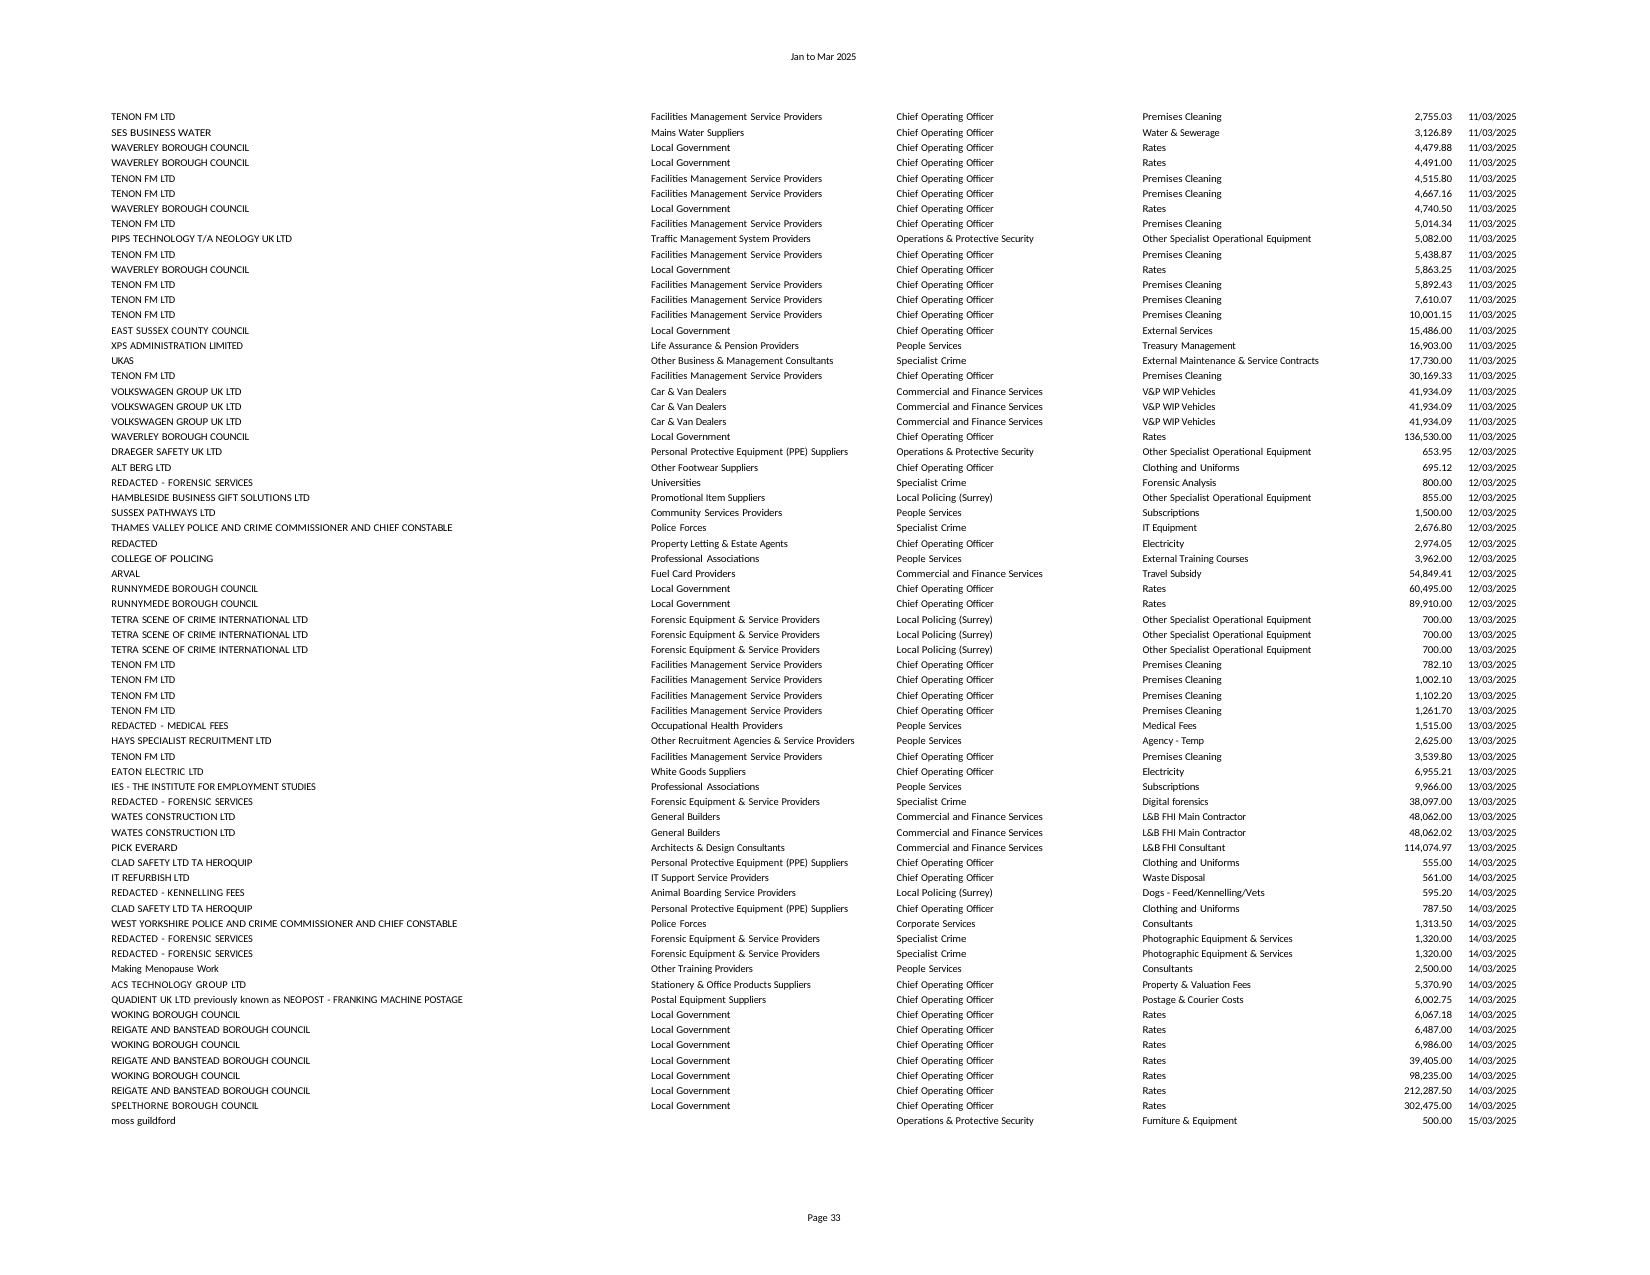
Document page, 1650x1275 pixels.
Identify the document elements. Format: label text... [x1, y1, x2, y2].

table_cell 11/03/2025 [1457, 171, 1526, 186]
table_cell Chief Operating Officer [894, 369, 1139, 384]
table_cell 13/03/2025 [1457, 840, 1526, 856]
table_cell 41,934.09 [1385, 415, 1457, 430]
table_cell People Services [894, 339, 1139, 354]
table_cell WOKING BOROUGH COUNCIL [108, 1008, 648, 1023]
table_cell Forensic Analysis [1140, 475, 1385, 491]
table_cell Postage & Courier Costs [1140, 993, 1385, 1008]
table_cell TENON FM LTD [108, 217, 648, 232]
table_cell 3,126.89 [1385, 126, 1457, 141]
table_cell 11/03/2025 [1457, 186, 1526, 202]
table_cell 38,097.00 [1385, 795, 1457, 810]
table_cell Dogs - Feed/Kennelling/Vets [1140, 886, 1385, 901]
table_cell TENON FM LTD [108, 658, 648, 673]
table_cell Chief Operating Officer [894, 597, 1139, 612]
table_cell Commercial and Finance Services [894, 810, 1139, 825]
table_cell Making Menopause Work [108, 962, 648, 977]
table_cell Facilities Management Service Providers [648, 704, 894, 719]
table_cell Forensic Equipment & Service Providers [648, 612, 894, 627]
table_cell TENON FM LTD [108, 704, 648, 719]
table_cell 14/03/2025 [1457, 901, 1526, 916]
table_cell Chief Operating Officer [894, 536, 1139, 551]
table_cell 12/03/2025 [1457, 582, 1526, 597]
table_cell 14/03/2025 [1457, 1008, 1526, 1023]
table_cell Police Forces [648, 521, 894, 536]
table_cell 14/03/2025 [1457, 1069, 1526, 1084]
table_cell Other Specialist Operational Equipment [1140, 627, 1385, 643]
table_cell 13/03/2025 [1457, 780, 1526, 795]
table_cell PIPS TECHNOLOGY T/A NEOLOGY UK LTD [108, 232, 648, 247]
table_cell TETRA SCENE OF CRIME INTERNATIONAL LTD [108, 627, 648, 643]
table_cell Facilities Management Service Providers [648, 673, 894, 688]
table_cell REDACTED - FORENSIC SERVICES [108, 932, 648, 947]
table_cell External Services [1140, 323, 1385, 338]
table_cell Local Policing (Surrey) [894, 886, 1139, 901]
table_cell REDACTED - FORENSIC SERVICES [108, 795, 648, 810]
table_cell Agency - Temp [1140, 734, 1385, 749]
table_cell 11/03/2025 [1457, 323, 1526, 338]
table_cell Occupational Health Providers [648, 719, 894, 734]
table_cell Local Government [648, 430, 894, 445]
table_cell 48,062.00 [1385, 810, 1457, 825]
table_cell Local Government [648, 1084, 894, 1099]
table_cell Facilities Management Service Providers [648, 186, 894, 202]
table_cell Local Government [648, 1008, 894, 1023]
table_cell Local Government [648, 262, 894, 278]
table_cell Chief Operating Officer [894, 171, 1139, 186]
table_cell 700.00 [1385, 612, 1457, 627]
table_cell People Services [894, 506, 1139, 521]
table_cell Forensic Equipment & Service Providers [648, 947, 894, 962]
table_cell Local Policing (Surrey) [894, 627, 1139, 643]
table_cell Premises Cleaning [1140, 278, 1385, 293]
table_cell 11/03/2025 [1457, 247, 1526, 262]
table_cell 12/03/2025 [1457, 460, 1526, 475]
table_cell 500.00 [1385, 1114, 1457, 1128]
table_cell Other Specialist Operational Equipment [1140, 232, 1385, 247]
table_cell Chief Operating Officer [894, 658, 1139, 673]
table_cell 11/03/2025 [1457, 232, 1526, 247]
table_cell 12/03/2025 [1457, 521, 1526, 536]
table_cell 700.00 [1385, 627, 1457, 643]
table_cell ACS TECHNOLOGY GROUP LTD [108, 977, 648, 992]
table_cell 16,903.00 [1385, 339, 1457, 354]
table_cell Other Specialist Operational Equipment [1140, 612, 1385, 627]
table_cell Chief Operating Officer [894, 871, 1139, 886]
table_cell 13/03/2025 [1457, 734, 1526, 749]
table_cell 11/03/2025 [1457, 217, 1526, 232]
table_cell Forensic Equipment & Service Providers [648, 643, 894, 658]
table_cell 2,676.80 [1385, 521, 1457, 536]
table_cell 12/03/2025 [1457, 475, 1526, 491]
table_cell Chief Operating Officer [894, 764, 1139, 779]
table_cell V&P WIP Vehicles [1140, 415, 1385, 430]
table_cell Operations & Protective Security [894, 1114, 1139, 1128]
table_cell 48,062.02 [1385, 825, 1457, 840]
table_cell QUADIENT UK LTD previously known as NEOPOST - FRANKING MACHINE POSTAGE [108, 993, 648, 1008]
table_cell 6,487.00 [1385, 1023, 1457, 1038]
table_cell REIGATE AND BANSTEAD BOROUGH COUNCIL [108, 1084, 648, 1099]
table_cell TENON FM LTD [108, 308, 648, 323]
table_cell TENON FM LTD [108, 293, 648, 308]
table_cell SUSSEX PATHWAYS LTD [108, 506, 648, 521]
table_cell 60,495.00 [1385, 582, 1457, 597]
table_cell IT Support Service Providers [648, 871, 894, 886]
table_cell Chief Operating Officer [894, 278, 1139, 293]
table_cell 14/03/2025 [1457, 993, 1526, 1008]
table_cell Premises Cleaning [1140, 217, 1385, 232]
table_cell Specialist Crime [894, 521, 1139, 536]
table_cell Photographic Equipment & Services [1140, 947, 1385, 962]
table_cell Furniture & Equipment [1140, 1114, 1385, 1128]
table_cell White Goods Suppliers [648, 764, 894, 779]
table_cell Photographic Equipment & Services [1140, 932, 1385, 947]
table_cell L&B FHI Main Contractor [1140, 825, 1385, 840]
table_cell Rates [1140, 141, 1385, 156]
table_cell 3,962.00 [1385, 551, 1457, 567]
table_cell 12/03/2025 [1457, 536, 1526, 551]
table_cell VOLKSWAGEN GROUP UK LTD [108, 399, 648, 414]
table_cell 1,515.00 [1385, 719, 1457, 734]
table_cell 1,320.00 [1385, 947, 1457, 962]
table_cell TETRA SCENE OF CRIME INTERNATIONAL LTD [108, 643, 648, 658]
table_cell 14/03/2025 [1457, 1053, 1526, 1068]
table_cell Premises Cleaning [1140, 308, 1385, 323]
table_cell 11/03/2025 [1457, 156, 1526, 171]
table_cell Fuel Card Providers [648, 567, 894, 582]
table_cell Chief Operating Officer [894, 217, 1139, 232]
table_cell 98,235.00 [1385, 1069, 1457, 1084]
table_cell Waste Disposal [1140, 871, 1385, 886]
table_cell WEST YORKSHIRE POLICE AND CRIME COMMISSIONER AND CHIEF CONSTABLE [108, 916, 648, 932]
table_cell Other Specialist Operational Equipment [1140, 491, 1385, 506]
table_cell Chief Operating Officer [894, 1084, 1139, 1099]
table_cell 30,169.33 [1385, 369, 1457, 384]
table_cell Premises Cleaning [1140, 186, 1385, 202]
table_cell Rates [1140, 156, 1385, 171]
table_cell Local Policing (Surrey) [894, 643, 1139, 658]
table_cell 13/03/2025 [1457, 658, 1526, 673]
table_cell 5,438.87 [1385, 247, 1457, 262]
table_cell 13/03/2025 [1457, 719, 1526, 734]
table_cell Clothing and Uniforms [1140, 460, 1385, 475]
table_cell 114,074.97 [1385, 840, 1457, 856]
table_cell 11/03/2025 [1457, 278, 1526, 293]
table_cell Commercial and Finance Services [894, 415, 1139, 430]
table_cell 14/03/2025 [1457, 856, 1526, 871]
table_cell Clothing and Uniforms [1140, 901, 1385, 916]
table_cell Car & Van Dealers [648, 399, 894, 414]
table_cell IT Equipment [1140, 521, 1385, 536]
table_cell 11/03/2025 [1457, 430, 1526, 445]
table_cell Promotional Item Suppliers [648, 491, 894, 506]
table_cell Premises Cleaning [1140, 688, 1385, 703]
table_cell SPELTHORNE BOROUGH COUNCIL [108, 1099, 648, 1114]
table_cell RUNNYMEDE BOROUGH COUNCIL [108, 582, 648, 597]
table_cell Facilities Management Service Providers [648, 293, 894, 308]
table_cell 4,479.88 [1385, 141, 1457, 156]
table_cell Facilities Management Service Providers [648, 749, 894, 764]
table_cell Stationery & Office Products Suppliers [648, 977, 894, 992]
table_cell Water & Sewerage [1140, 126, 1385, 141]
table_cell Chief Operating Officer [894, 262, 1139, 278]
table_cell Chief Operating Officer [894, 1069, 1139, 1084]
table_cell HAMBLESIDE BUSINESS GIFT SOLUTIONS LTD [108, 491, 648, 506]
table_cell Car & Van Dealers [648, 384, 894, 399]
table_cell 13/03/2025 [1457, 688, 1526, 703]
table_cell Specialist Crime [894, 354, 1139, 369]
table_cell Electricity [1140, 536, 1385, 551]
table_cell 14/03/2025 [1457, 871, 1526, 886]
table_cell Forensic Equipment & Service Providers [648, 627, 894, 643]
table_cell CLAD SAFETY LTD TA HEROQUIP [108, 901, 648, 916]
table_cell 10,001.15 [1385, 308, 1457, 323]
table_cell WATES CONSTRUCTION LTD [108, 810, 648, 825]
table_cell Car & Van Dealers [648, 415, 894, 430]
table_cell TENON FM LTD [108, 369, 648, 384]
table_cell Local Government [648, 582, 894, 597]
table_cell Forensic Equipment & Service Providers [648, 932, 894, 947]
table_cell Corporate Services [894, 916, 1139, 932]
table_cell Operations & Protective Security [894, 232, 1139, 247]
table_cell 13/03/2025 [1457, 612, 1526, 627]
table_cell Police Forces [648, 916, 894, 932]
table_cell Premises Cleaning [1140, 293, 1385, 308]
table_cell 11/03/2025 [1457, 308, 1526, 323]
table_cell Chief Operating Officer [894, 688, 1139, 703]
table_cell Chief Operating Officer [894, 202, 1139, 217]
table_cell Other Training Providers [648, 962, 894, 977]
table_cell Professional Associations [648, 551, 894, 567]
table_cell IT REFURBISH LTD [108, 871, 648, 886]
table_cell 13/03/2025 [1457, 764, 1526, 779]
table_cell Rates [1140, 262, 1385, 278]
table_cell Local Policing (Surrey) [894, 612, 1139, 627]
table_cell Professional Associations [648, 780, 894, 795]
table_cell Facilities Management Service Providers [648, 308, 894, 323]
table_cell 14/03/2025 [1457, 977, 1526, 992]
table_cell 2,500.00 [1385, 962, 1457, 977]
table_cell Specialist Crime [894, 947, 1139, 962]
table_cell 11/03/2025 [1457, 141, 1526, 156]
table_cell 12/03/2025 [1457, 567, 1526, 582]
table_cell Local Government [648, 202, 894, 217]
table_cell 1,261.70 [1385, 704, 1457, 719]
table_cell TENON FM LTD [108, 278, 648, 293]
table_cell L&B FHI Consultant [1140, 840, 1385, 856]
table_cell Facilities Management Service Providers [648, 369, 894, 384]
table_cell 11/03/2025 [1457, 110, 1526, 126]
table_cell L&B FHI Main Contractor [1140, 810, 1385, 825]
table_cell PICK EVERARD [108, 840, 648, 856]
table_cell TENON FM LTD [108, 673, 648, 688]
table_cell Commercial and Finance Services [894, 399, 1139, 414]
table_cell Premises Cleaning [1140, 171, 1385, 186]
table_cell Rates [1140, 1069, 1385, 1084]
table_cell 12/03/2025 [1457, 551, 1526, 567]
table_cell 561.00 [1385, 871, 1457, 886]
table_cell Rates [1140, 1023, 1385, 1038]
table_cell Specialist Crime [894, 475, 1139, 491]
table_cell Chief Operating Officer [894, 1099, 1139, 1114]
table_cell 41,934.09 [1385, 399, 1457, 414]
table_cell VOLKSWAGEN GROUP UK LTD [108, 415, 648, 430]
table_cell 1,313.50 [1385, 916, 1457, 932]
table_cell 11/03/2025 [1457, 339, 1526, 354]
table_cell SES BUSINESS WATER [108, 126, 648, 141]
table_cell Local Government [648, 1053, 894, 1068]
table_cell Facilities Management Service Providers [648, 278, 894, 293]
table_cell 302,475.00 [1385, 1099, 1457, 1114]
table_cell People Services [894, 551, 1139, 567]
table_cell 4,667.16 [1385, 186, 1457, 202]
table_cell TENON FM LTD [108, 110, 648, 126]
table_cell General Builders [648, 810, 894, 825]
table_cell 2,625.00 [1385, 734, 1457, 749]
table_cell Premises Cleaning [1140, 369, 1385, 384]
table_cell External Training Courses [1140, 551, 1385, 567]
table_cell Forensic Equipment & Service Providers [648, 795, 894, 810]
table_cell Other Specialist Operational Equipment [1140, 445, 1385, 460]
table_cell Chief Operating Officer [894, 856, 1139, 871]
table_cell 782.10 [1385, 658, 1457, 673]
table_cell 11/03/2025 [1457, 126, 1526, 141]
table_cell Commercial and Finance Services [894, 567, 1139, 582]
table_cell 11/03/2025 [1457, 262, 1526, 278]
table_cell 14/03/2025 [1457, 916, 1526, 932]
table_cell Traffic Management System Providers [648, 232, 894, 247]
table_cell TENON FM LTD [108, 247, 648, 262]
table_cell XPS ADMINISTRATION LIMITED [108, 339, 648, 354]
table_cell 12/03/2025 [1457, 491, 1526, 506]
table_cell 6,002.75 [1385, 993, 1457, 1008]
table_cell V&P WIP Vehicles [1140, 399, 1385, 414]
table_cell 595.20 [1385, 886, 1457, 901]
table_cell External Maintenance & Service Contracts [1140, 354, 1385, 369]
table_cell 14/03/2025 [1457, 947, 1526, 962]
table_cell 855.00 [1385, 491, 1457, 506]
table_cell 787.50 [1385, 901, 1457, 916]
table_cell Subscriptions [1140, 780, 1385, 795]
table_cell Universities [648, 475, 894, 491]
table_cell 5,082.00 [1385, 232, 1457, 247]
table_cell Rates [1140, 1099, 1385, 1114]
table_cell 1,500.00 [1385, 506, 1457, 521]
table_cell UKAS [108, 354, 648, 369]
table_cell 5,370.90 [1385, 977, 1457, 992]
table_cell Property Letting & Estate Agents [648, 536, 894, 551]
table_cell Clothing and Uniforms [1140, 856, 1385, 871]
table_cell 39,405.00 [1385, 1053, 1457, 1068]
table_cell 13/03/2025 [1457, 673, 1526, 688]
table_cell Local Government [648, 1023, 894, 1038]
table_cell 14/03/2025 [1457, 886, 1526, 901]
table_cell 5,014.34 [1385, 217, 1457, 232]
table_cell TENON FM LTD [108, 688, 648, 703]
table_cell Facilities Management Service Providers [648, 171, 894, 186]
table_cell Chief Operating Officer [894, 186, 1139, 202]
table_cell 41,934.09 [1385, 384, 1457, 399]
table_cell 1,102.20 [1385, 688, 1457, 703]
table_cell Life Assurance & Pension Providers [648, 339, 894, 354]
table_cell Premises Cleaning [1140, 658, 1385, 673]
table_cell Rates [1140, 430, 1385, 445]
table_cell [648, 1114, 894, 1128]
table_cell HAYS SPECIALIST RECRUITMENT LTD [108, 734, 648, 749]
table_cell 6,986.00 [1385, 1038, 1457, 1053]
table_cell Architects & Design Consultants [648, 840, 894, 856]
table_cell RUNNYMEDE BOROUGH COUNCIL [108, 597, 648, 612]
table_cell REDACTED [108, 536, 648, 551]
table_cell Facilities Management Service Providers [648, 247, 894, 262]
table_cell EAST SUSSEX COUNTY COUNCIL [108, 323, 648, 338]
table_cell 14/03/2025 [1457, 1084, 1526, 1099]
table_cell Other Specialist Operational Equipment [1140, 643, 1385, 658]
table_cell 12/03/2025 [1457, 597, 1526, 612]
table_cell 14/03/2025 [1457, 1038, 1526, 1053]
table_cell General Builders [648, 825, 894, 840]
table_cell Local Government [648, 1069, 894, 1084]
table_cell 12/03/2025 [1457, 506, 1526, 521]
table_cell 13/03/2025 [1457, 810, 1526, 825]
table_cell CLAD SAFETY LTD TA HEROQUIP [108, 856, 648, 871]
table_cell Rates [1140, 1084, 1385, 1099]
table_cell 13/03/2025 [1457, 825, 1526, 840]
table_cell Postal Equipment Suppliers [648, 993, 894, 1008]
table_cell Chief Operating Officer [894, 901, 1139, 916]
table_cell 13/03/2025 [1457, 643, 1526, 658]
table_cell Chief Operating Officer [894, 1023, 1139, 1038]
table_cell COLLEGE OF POLICING [108, 551, 648, 567]
table_cell Facilities Management Service Providers [648, 658, 894, 673]
table_cell REDACTED - MEDICAL FEES [108, 719, 648, 734]
table_cell 6,955.21 [1385, 764, 1457, 779]
table_cell WAVERLEY BOROUGH COUNCIL [108, 141, 648, 156]
table_cell Chief Operating Officer [894, 993, 1139, 1008]
table_cell 695.12 [1385, 460, 1457, 475]
table_cell 653.95 [1385, 445, 1457, 460]
table_cell Local Government [648, 597, 894, 612]
table_cell Subscriptions [1140, 506, 1385, 521]
table_cell Chief Operating Officer [894, 704, 1139, 719]
table_cell WATES CONSTRUCTION LTD [108, 825, 648, 840]
table_cell 14/03/2025 [1457, 1023, 1526, 1038]
table_cell THAMES VALLEY POLICE AND CRIME COMMISSIONER AND CHIEF CONSTABLE [108, 521, 648, 536]
table_cell 11/03/2025 [1457, 399, 1526, 414]
table_cell Commercial and Finance Services [894, 825, 1139, 840]
table_cell 11/03/2025 [1457, 202, 1526, 217]
table_cell Consultants [1140, 962, 1385, 977]
table_cell 555.00 [1385, 856, 1457, 871]
table_cell Premises Cleaning [1140, 110, 1385, 126]
table_cell Commercial and Finance Services [894, 384, 1139, 399]
table_cell Chief Operating Officer [894, 1008, 1139, 1023]
table_cell Chief Operating Officer [894, 293, 1139, 308]
table_cell 11/03/2025 [1457, 369, 1526, 384]
table_cell 14/03/2025 [1457, 962, 1526, 977]
table_cell People Services [894, 962, 1139, 977]
table_cell 2,755.03 [1385, 110, 1457, 126]
table_cell Local Government [648, 323, 894, 338]
table_cell TENON FM LTD [108, 749, 648, 764]
table_cell Chief Operating Officer [894, 1038, 1139, 1053]
table_cell People Services [894, 734, 1139, 749]
table_cell 11/03/2025 [1457, 293, 1526, 308]
table_cell moss guildford [108, 1114, 648, 1128]
table_cell Chief Operating Officer [894, 582, 1139, 597]
table_cell Personal Protective Equipment (PPE) Suppliers [648, 856, 894, 871]
table_cell TENON FM LTD [108, 186, 648, 202]
table_cell REIGATE AND BANSTEAD BOROUGH COUNCIL [108, 1053, 648, 1068]
table_cell Medical Fees [1140, 719, 1385, 734]
table_cell TETRA SCENE OF CRIME INTERNATIONAL LTD [108, 612, 648, 627]
table_cell REDACTED - KENNELLING FEES [108, 886, 648, 901]
table_cell Digital forensics [1140, 795, 1385, 810]
table_cell 14/03/2025 [1457, 932, 1526, 947]
table_cell Local Government [648, 1099, 894, 1114]
table_cell Chief Operating Officer [894, 1053, 1139, 1068]
table_cell VOLKSWAGEN GROUP UK LTD [108, 384, 648, 399]
table_cell 136,530.00 [1385, 430, 1457, 445]
table_cell 13/03/2025 [1457, 795, 1526, 810]
table_cell Local Government [648, 156, 894, 171]
table_cell 2,974.05 [1385, 536, 1457, 551]
table_cell DRAEGER SAFETY UK LTD [108, 445, 648, 460]
table_cell IES - THE INSTITUTE FOR EMPLOYMENT STUDIES [108, 780, 648, 795]
table_cell Rates [1140, 1038, 1385, 1053]
table_cell Chief Operating Officer [894, 247, 1139, 262]
table_cell Rates [1140, 1008, 1385, 1023]
table_cell Personal Protective Equipment (PPE) Suppliers [648, 445, 894, 460]
table_cell Community Services Providers [648, 506, 894, 521]
table_cell EATON ELECTRIC LTD [108, 764, 648, 779]
table_cell 5,892.43 [1385, 278, 1457, 293]
table_cell Rates [1140, 582, 1385, 597]
table_cell Treasury Management [1140, 339, 1385, 354]
table_cell Electricity [1140, 764, 1385, 779]
table_cell REDACTED - FORENSIC SERVICES [108, 947, 648, 962]
table_cell Chief Operating Officer [894, 977, 1139, 992]
table_cell Mains Water Suppliers [648, 126, 894, 141]
table_cell 4,515.80 [1385, 171, 1457, 186]
table_cell 9,966.00 [1385, 780, 1457, 795]
table_cell 212,287.50 [1385, 1084, 1457, 1099]
table_cell Premises Cleaning [1140, 247, 1385, 262]
table_cell Facilities Management Service Providers [648, 110, 894, 126]
table_cell 700.00 [1385, 643, 1457, 658]
table_cell WAVERLEY BOROUGH COUNCIL [108, 202, 648, 217]
table_cell 13/03/2025 [1457, 627, 1526, 643]
table_cell People Services [894, 780, 1139, 795]
table_cell People Services [894, 719, 1139, 734]
table_cell Local Government [648, 1038, 894, 1053]
table_cell 13/03/2025 [1457, 704, 1526, 719]
table_cell Rates [1140, 202, 1385, 217]
table_cell Chief Operating Officer [894, 673, 1139, 688]
table_cell REDACTED - FORENSIC SERVICES [108, 475, 648, 491]
table_cell 17,730.00 [1385, 354, 1457, 369]
table_cell Facilities Management Service Providers [648, 688, 894, 703]
table_cell Rates [1140, 597, 1385, 612]
table_cell Chief Operating Officer [894, 126, 1139, 141]
table_cell 89,910.00 [1385, 597, 1457, 612]
table_cell 5,863.25 [1385, 262, 1457, 278]
table_cell Facilities Management Service Providers [648, 217, 894, 232]
table_cell Consultants [1140, 916, 1385, 932]
table_cell Chief Operating Officer [894, 308, 1139, 323]
table_cell WAVERLEY BOROUGH COUNCIL [108, 262, 648, 278]
table_cell 3,539.80 [1385, 749, 1457, 764]
table_cell Premises Cleaning [1140, 673, 1385, 688]
table_cell REIGATE AND BANSTEAD BOROUGH COUNCIL [108, 1023, 648, 1038]
table_cell Premises Cleaning [1140, 749, 1385, 764]
table_cell 6,067.18 [1385, 1008, 1457, 1023]
table_cell 15/03/2025 [1457, 1114, 1526, 1128]
table_cell Local Government [648, 141, 894, 156]
table_cell ARVAL [108, 567, 648, 582]
table_cell 11/03/2025 [1457, 354, 1526, 369]
table_cell 11/03/2025 [1457, 415, 1526, 430]
table_cell Chief Operating Officer [894, 460, 1139, 475]
table_cell TENON FM LTD [108, 171, 648, 186]
table_cell 13/03/2025 [1457, 749, 1526, 764]
table_cell V&P WIP Vehicles [1140, 384, 1385, 399]
table_cell WAVERLEY BOROUGH COUNCIL [108, 430, 648, 445]
table_cell Chief Operating Officer [894, 749, 1139, 764]
table_cell WAVERLEY BOROUGH COUNCIL [108, 156, 648, 171]
table_cell Chief Operating Officer [894, 323, 1139, 338]
table_cell Travel Subsidy [1140, 567, 1385, 582]
table_cell Animal Boarding Service Providers [648, 886, 894, 901]
table_cell 4,491.00 [1385, 156, 1457, 171]
table_cell Chief Operating Officer [894, 141, 1139, 156]
table_cell 7,610.07 [1385, 293, 1457, 308]
table_cell Local Policing (Surrey) [894, 491, 1139, 506]
table_cell 1,320.00 [1385, 932, 1457, 947]
table_cell Chief Operating Officer [894, 430, 1139, 445]
table_cell Other Business & Management Consultants [648, 354, 894, 369]
table_cell ALT BERG LTD [108, 460, 648, 475]
table_cell Chief Operating Officer [894, 156, 1139, 171]
table_cell Operations & Protective Security [894, 445, 1139, 460]
table_cell Chief Operating Officer [894, 110, 1139, 126]
table_cell 800.00 [1385, 475, 1457, 491]
table_cell 15,486.00 [1385, 323, 1457, 338]
table_cell 1,002.10 [1385, 673, 1457, 688]
table_cell Specialist Crime [894, 932, 1139, 947]
table_cell Premises Cleaning [1140, 704, 1385, 719]
table_cell 54,849.41 [1385, 567, 1457, 582]
table_cell Rates [1140, 1053, 1385, 1068]
table_cell Other Recruitment Agencies & Service Providers [648, 734, 894, 749]
table_cell Specialist Crime [894, 795, 1139, 810]
table_cell Property & Valuation Fees [1140, 977, 1385, 992]
table_cell 4,740.50 [1385, 202, 1457, 217]
table_cell 12/03/2025 [1457, 445, 1526, 460]
table_cell Personal Protective Equipment (PPE) Suppliers [648, 901, 894, 916]
table_cell WOKING BOROUGH COUNCIL [108, 1038, 648, 1053]
table_cell WOKING BOROUGH COUNCIL [108, 1069, 648, 1084]
table_cell Other Footwear Suppliers [648, 460, 894, 475]
table_cell Commercial and Finance Services [894, 840, 1139, 856]
table_cell 14/03/2025 [1457, 1099, 1526, 1114]
table_cell 11/03/2025 [1457, 384, 1526, 399]
